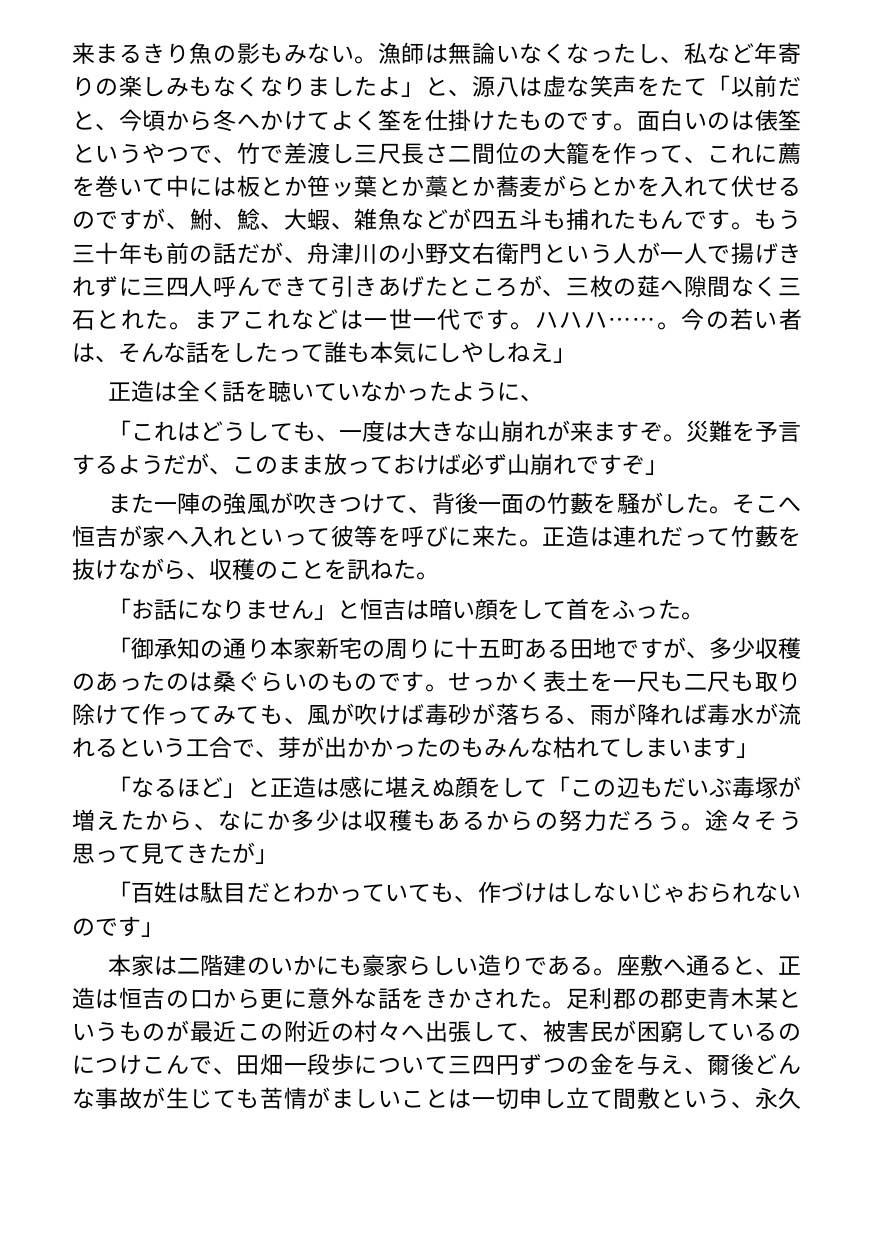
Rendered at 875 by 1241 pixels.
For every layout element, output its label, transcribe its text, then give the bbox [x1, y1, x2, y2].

text 「なるほど」と正造は感に堪えぬ顔をして「この辺もだいぶ毒塚が増えたから、なにか多少は収穫もあるからの努力だろう。途々そう思って見てきたが」 [72, 769, 802, 869]
text 本家は二階建のいかにも豪家らしい造りである。座敷へ通ると、正造は恒吉の口から更に意外な話をきかされた。足利郡の郡吏青木某というものが最近この附近の村々へ出張して、被害民が困窮しているのにつけこんで、田畑一段歩について三四円ずつの金を与え、爾後どんな事故が生じても苦情がましいことは一切申し立て間敷という、永久 [72, 947, 802, 1114]
text また一陣の強風が吹きつけて、背後一面の竹藪を騒がした。そこへ恒吉が家へ入れといって彼等を呼びに来た。正造は連れだって竹藪を抜けながら、収穫のことを訊ねた。 [72, 486, 802, 586]
text 「御承知の通り本家新宅の周りに十五町ある田地ですが、多少収穫のあったのは桑ぐらいのものです。せっかく表土を一尺も二尺も取り除けて作ってみても、風が吹けば毒砂が落ちる、雨が降れば毒水が流れるという工合で、芽が出かかったのもみんな枯れてしまいます」 [72, 631, 802, 763]
text 「これはどうしても、一度は大きな山崩れが来ますぞ。災難を予言するようだが、このまま放っておけば必ず山崩れですぞ」 [72, 413, 802, 480]
text 「お話になりません」と恒吉は暗い顔をして首をふった。 [72, 591, 802, 625]
text 「百姓は駄目だとわかっていても、作づけはしないじゃおられないのです」 [72, 875, 802, 942]
text 正造は全く話を聴いていなかったように、 [72, 374, 802, 407]
text 来まるきり魚の影もみない。漁師は無論いなくなったし、私など年寄りの楽しみもなくなりましたよ」と、源八は虚な笑声をたて「以前だと、今頃から冬へかけてよく筌を仕掛けたものです。面白いのは俵筌というやつで、竹で差渡し三尺長さ二間位の大籠を作って、これに薦を巻いて中には板とか笹ッ葉とか藁とか蕎麦がらとかを入れて伏せるのですが、鮒、鯰、大蝦、雑魚などが四五斗も捕れたもんです。もう三十年も前の話だが、舟津川の小野文右衛門という人が一人で揚げきれずに三四人呼んできて引きあげたところが、三枚の莚へ隙間なく三石とれた。まアこれなどは一世一代です。ハハハ……。今の若い者は、そんな話をしたって誰も本気にしやしねえ」 [72, 36, 802, 368]
